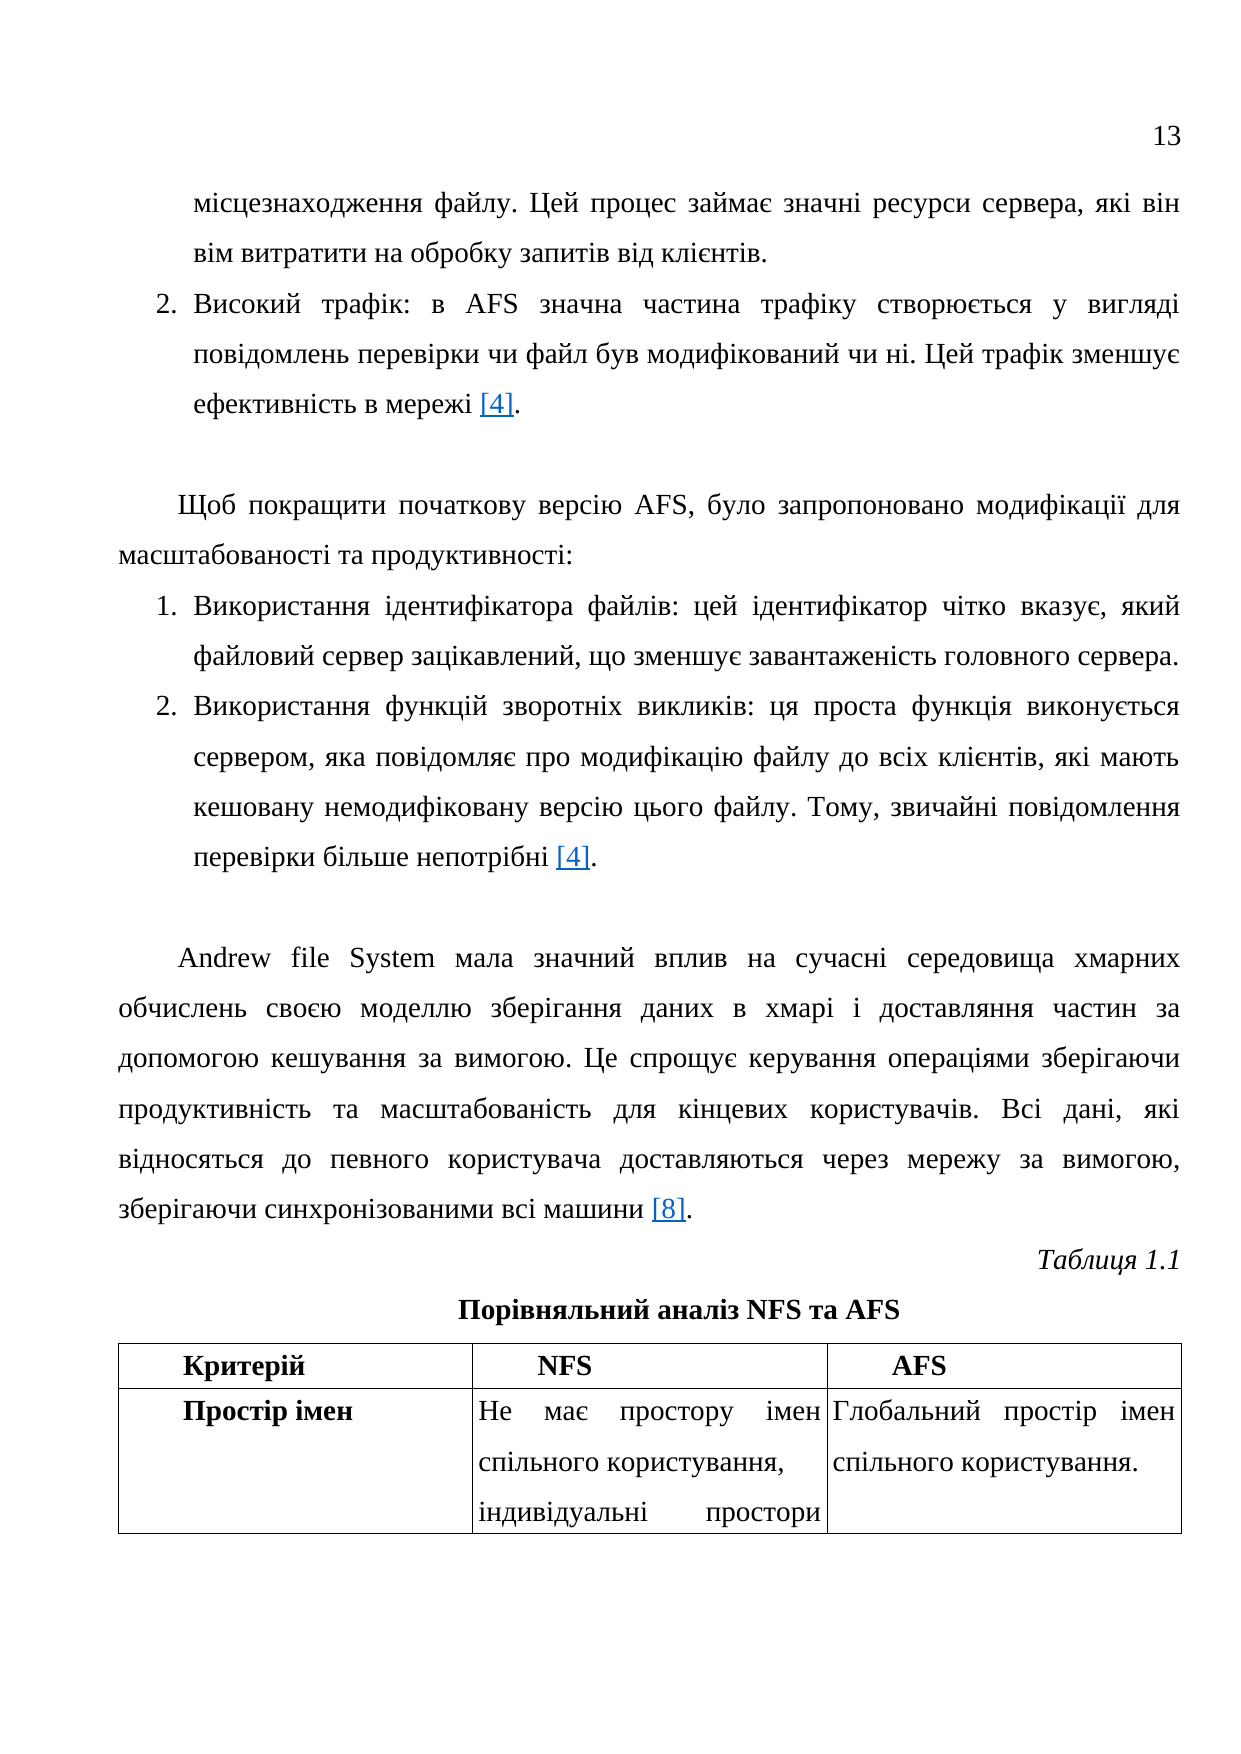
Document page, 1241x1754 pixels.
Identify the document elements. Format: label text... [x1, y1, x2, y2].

table_cell Простір імен [119, 1389, 472, 1533]
text Щоб покращити початкову версію AFS, було запропоновано модифікації для масштабованості та продуктивності: [118, 487, 1181, 571]
table_header AFS [828, 1344, 1181, 1387]
text Порівняльний аналіз NFS та AFS [118, 1292, 1181, 1326]
table_header Критерій [119, 1344, 472, 1387]
table_header NFS [473, 1344, 827, 1387]
text Таблиця 1.1 [118, 1242, 1181, 1275]
text Andrew file System мала значний вплив на сучасні середовища хмарних обчислень своєю моделлю зберігання даних в хмарі і доставляння частин за допомогою кешування за вимогою. Це спрощує керування операціями зберігаючи продуктивність та масштабованість для кінцевих користувачів. Всі дані, які відносяться до певного користувача доставляються через мережу за вимогою, зберігаючи синхронізованими всі машини [8]. [118, 940, 1181, 1225]
table_cell Не має простору імен спільного користування, індивідуальні простори [473, 1389, 827, 1533]
list Високий трафік: в AFS значна частина трафіку створюється у вигляді повідомлень перевірки чи файл був модифікований чи ні. Цей трафік зменшує ефективність в мережі [4]. [156, 286, 1181, 420]
list Використання функцій зворотніх викликів: ця проста функція виконується сервером, яка повідомляє про модифікацію файлу до всіх клієнтів, які мають кешовану немодифіковану версію цього файлу. Тому, звичайні повідомлення перевірки більше непотрібні [4]. [156, 688, 1181, 873]
table_cell Глобальний простір імен спільного користування. [828, 1389, 1181, 1533]
list Використання ідентифікатора файлів: цей ідентифікатор чітко вказує, який файловий сервер зацікавлений, що зменшує завантаженість головного сервера. [156, 588, 1181, 672]
list місцезнаходження файлу. Цей процес займає значні ресурси сервера, які він вім витратити на обробку запитів від клієнтів. [156, 185, 1181, 269]
